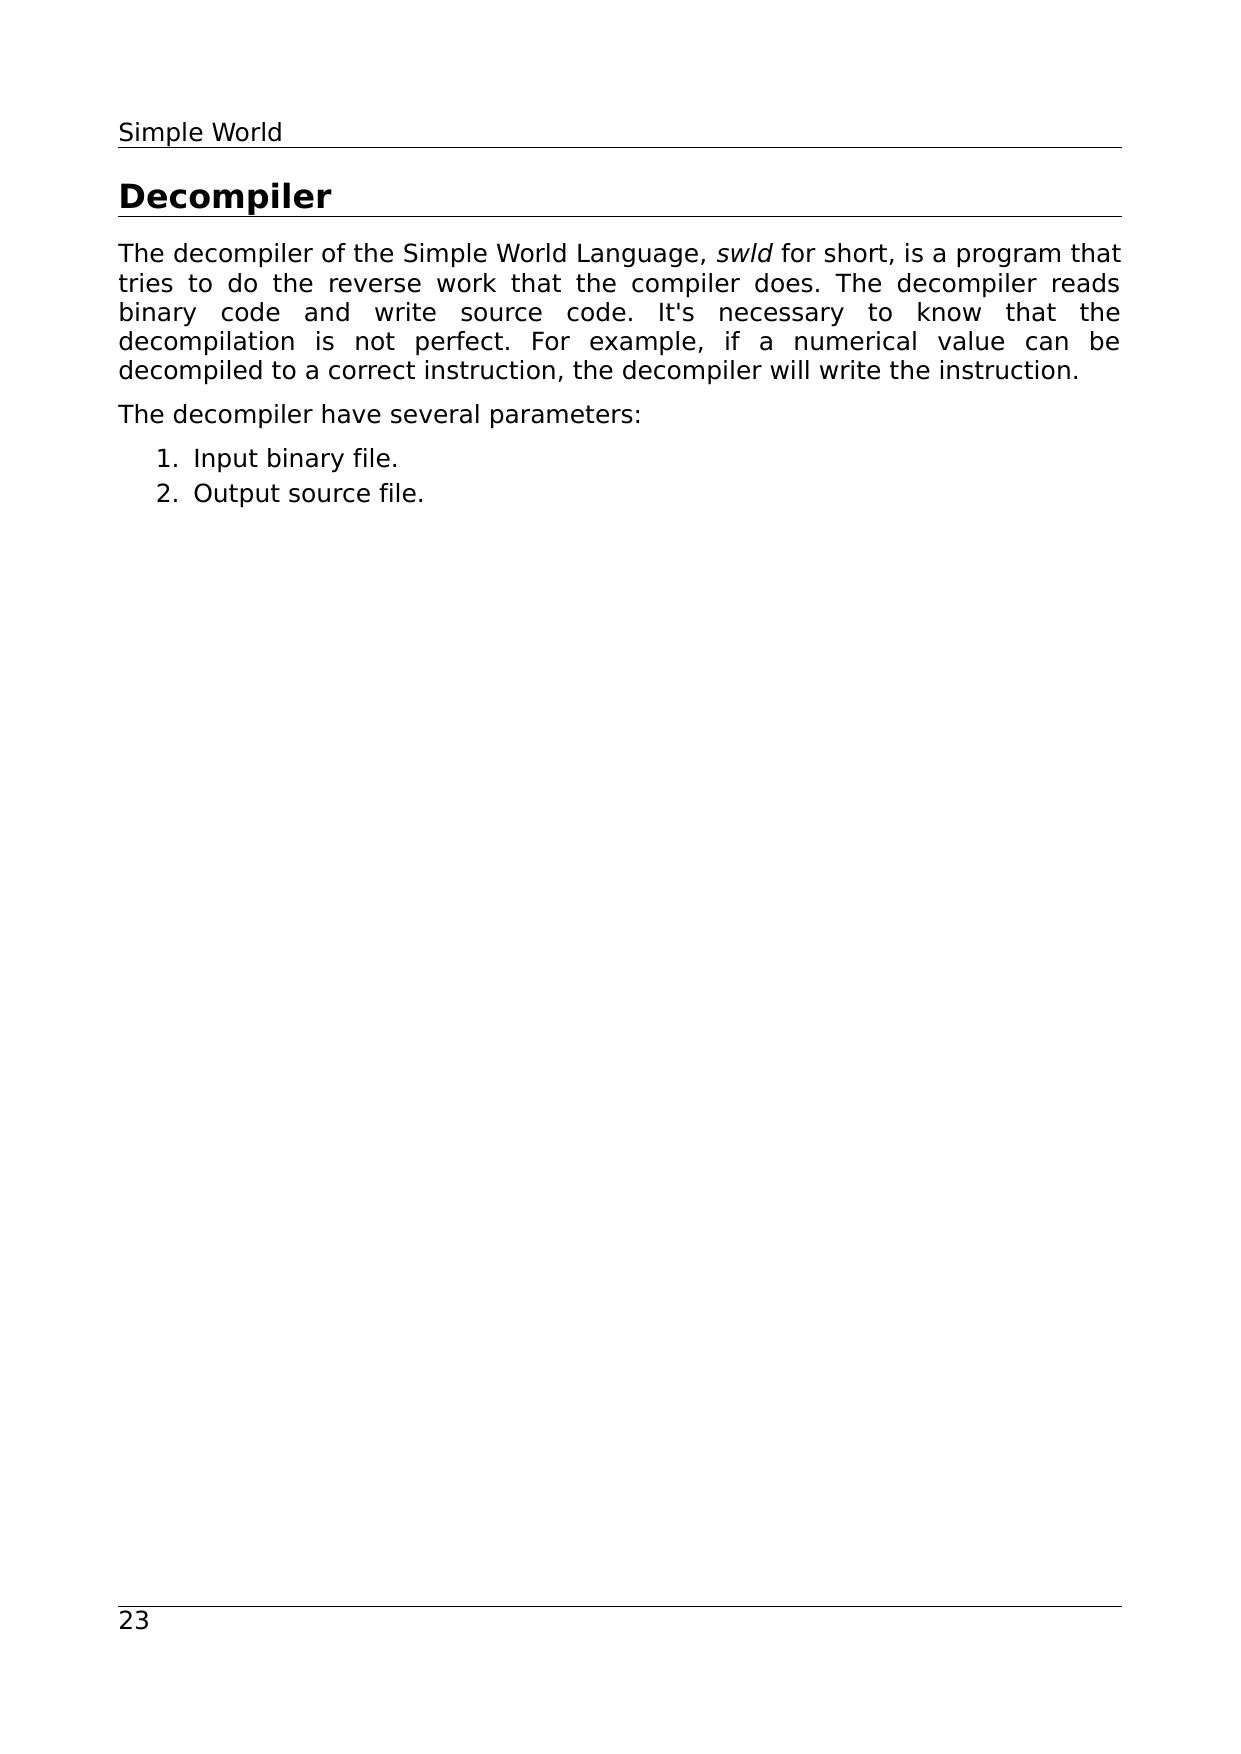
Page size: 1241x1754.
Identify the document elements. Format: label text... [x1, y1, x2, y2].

list Input binary file. [156, 444, 1122, 473]
text The decompiler of the Simple World Language, swld for short, is a program that tries to do the reverse work that the compiler does. The decompiler reads binary code and write source code. It's necessary to know that the decompilation is not perfect. For example, if a numerical value can be decompiled to a correct instruction, the decompiler will write the instruction. [118, 240, 1122, 386]
title Decompiler [118, 177, 1122, 216]
list Output source file. [156, 479, 1122, 508]
text The decompiler have several parameters: [118, 400, 1122, 429]
